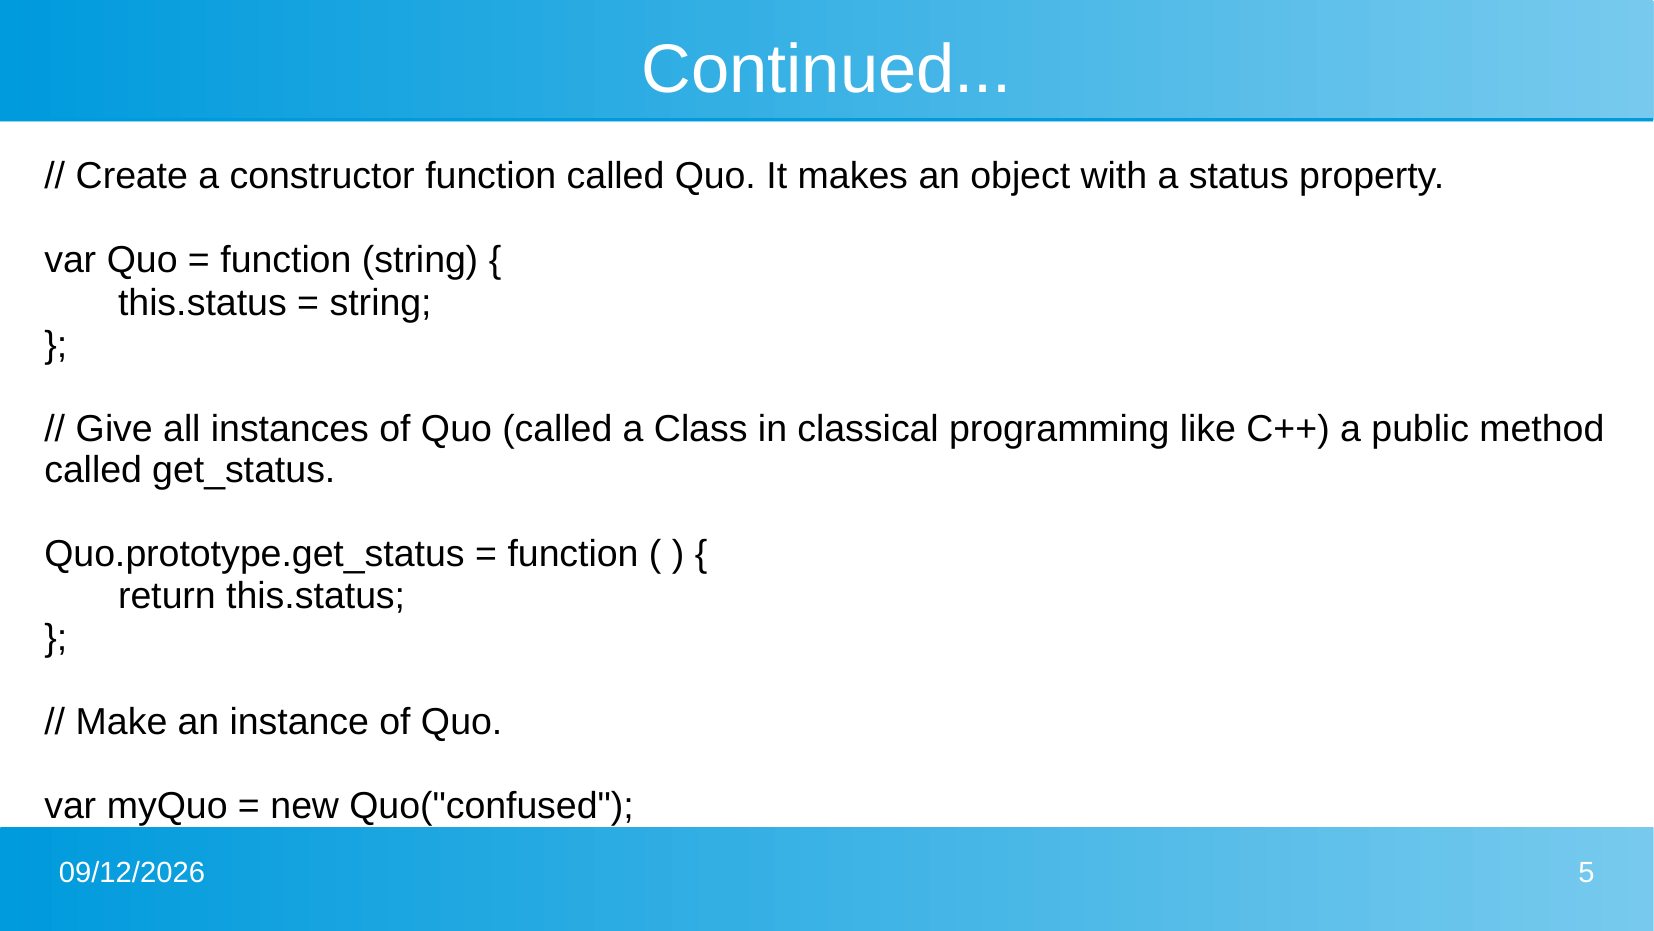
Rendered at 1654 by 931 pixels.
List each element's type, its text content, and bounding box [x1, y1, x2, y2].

title Continued... [59, 29, 1595, 108]
text_box // Create a constructor function called Quo. It makes an object with a status property. var Quo = function (string) { this.status = string; }; // Give all instances of Quo (called a Class in classical programming like C++) a public method called get_status. Quo.prototype.get_status = function ( ) { return this.status; }; // Make an instance of Quo. var myQuo = new Quo("confused"); [29, 147, 1625, 835]
